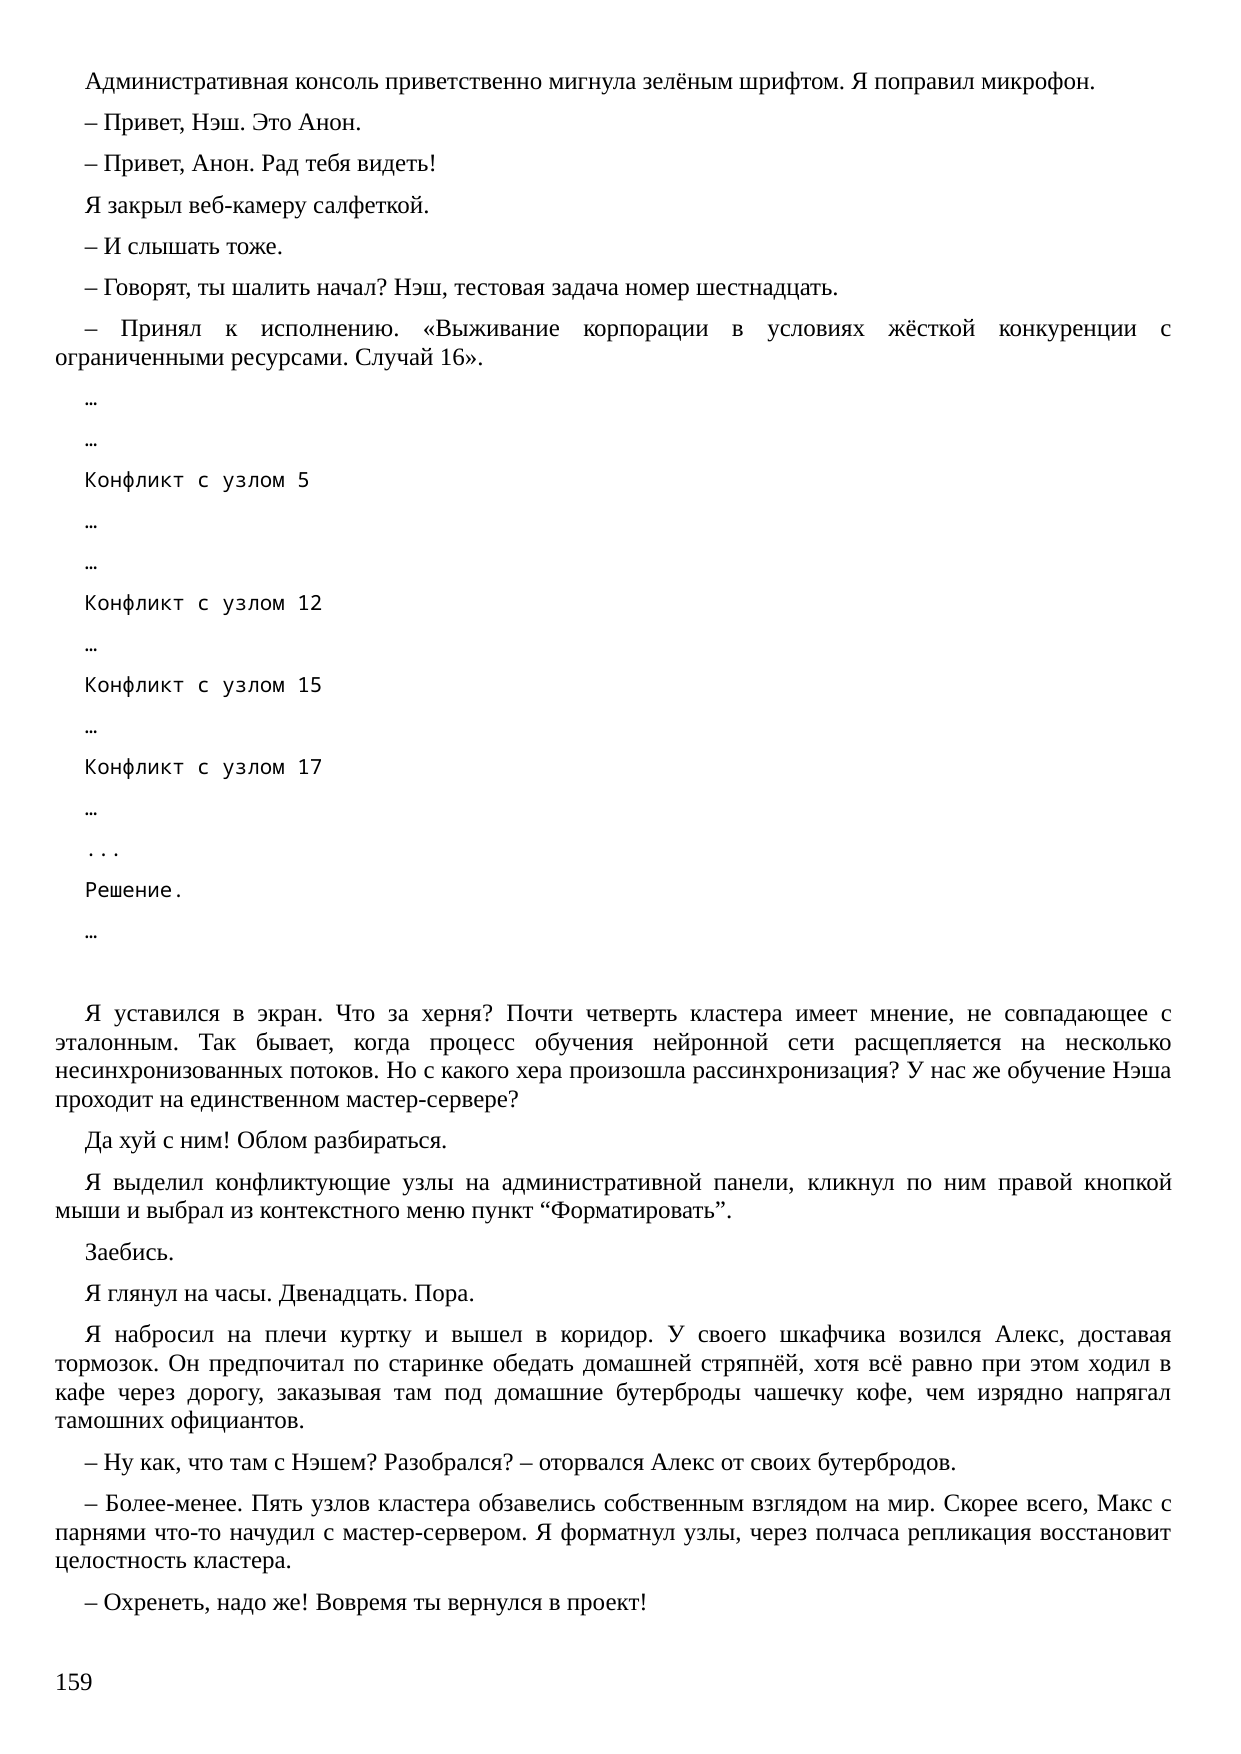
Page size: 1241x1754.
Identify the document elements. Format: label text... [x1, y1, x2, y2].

text – И слышать тоже. [55, 231, 1173, 260]
text Конфликт с узлом 15 [55, 670, 1173, 698]
text – Привет, Нэш. Это Анон. [55, 107, 1173, 136]
text Решение. [55, 875, 1173, 903]
text Я глянул на часы. Двенадцать. Пора. [55, 1278, 1173, 1307]
text – Привет, Анон. Рад тебя видеть! [55, 148, 1173, 177]
text Я набросил на плечи куртку и вышел в коридор. У своего шкафчика возился Алекс, доставая тормозок. Он предпочитал по старинке обедать домашней стряпнёй, хотя всё равно при этом ходил в кафе через дорогу, заказывая там под домашние бутерброды чашечку кофе, чем изрядно напрягал тамошних официантов. [55, 1319, 1173, 1434]
text … [55, 711, 1173, 739]
text … [55, 506, 1173, 535]
text Да хуй с ним! Облом разбираться. [55, 1125, 1173, 1154]
text Я выделил конфликтующие узлы на административной панели, кликнул по ним правой кнопкой мыши и выбрал из контекстного меню пункт “Форматировать”. [55, 1167, 1173, 1224]
text – Принял к исполнению. «Выживание корпорации в условиях жёсткой конкуренции с ограниченными ресурсами. Случай 16». [55, 313, 1173, 371]
text ... [55, 834, 1173, 862]
text – Говорят, ты шалить начал? Нэш, тестовая задача номер шестнадцать. [55, 272, 1173, 301]
text … [55, 916, 1173, 944]
text … [55, 793, 1173, 821]
text Заебись. [55, 1237, 1173, 1265]
text – Охренеть, надо же! Вовремя ты вернулся в проект! [55, 1587, 1173, 1615]
text – Более-менее. Пять узлов кластера обзавелись собственным взглядом на мир. Скорее всего, Макс с парнями что-то начудил с мастер-сервером. Я форматнул узлы, через полчаса репликация восстановит целостность кластера. [55, 1488, 1173, 1574]
text Я закрыл веб-камеру салфеткой. [55, 190, 1173, 218]
text … [55, 629, 1173, 658]
text – Ну как, что там с Нэшем? Разобрался? – оторвался Алекс от своих бутербродов. [55, 1447, 1173, 1475]
text Конфликт с узлом 12 [55, 588, 1173, 617]
text … [55, 424, 1173, 453]
text Я уставился в экран. Что за херня? Почти четверть кластера имеет мнение, не совпадающее с эталонным. Так бывает, когда процесс обучения нейронной сети расщепляется на несколько несинхронизованных потоков. Но с какого хера произошла рассинхронизация? У нас же обучение Нэша проходит на единственном мастер-сервере? [55, 998, 1173, 1113]
text … [55, 383, 1173, 412]
text Административная консоль приветственно мигнула зелёным шрифтом. Я поправил микрофон. [55, 66, 1173, 95]
text … [55, 547, 1173, 576]
text Конфликт с узлом 17 [55, 752, 1173, 780]
text Конфликт с узлом 5 [55, 465, 1173, 494]
